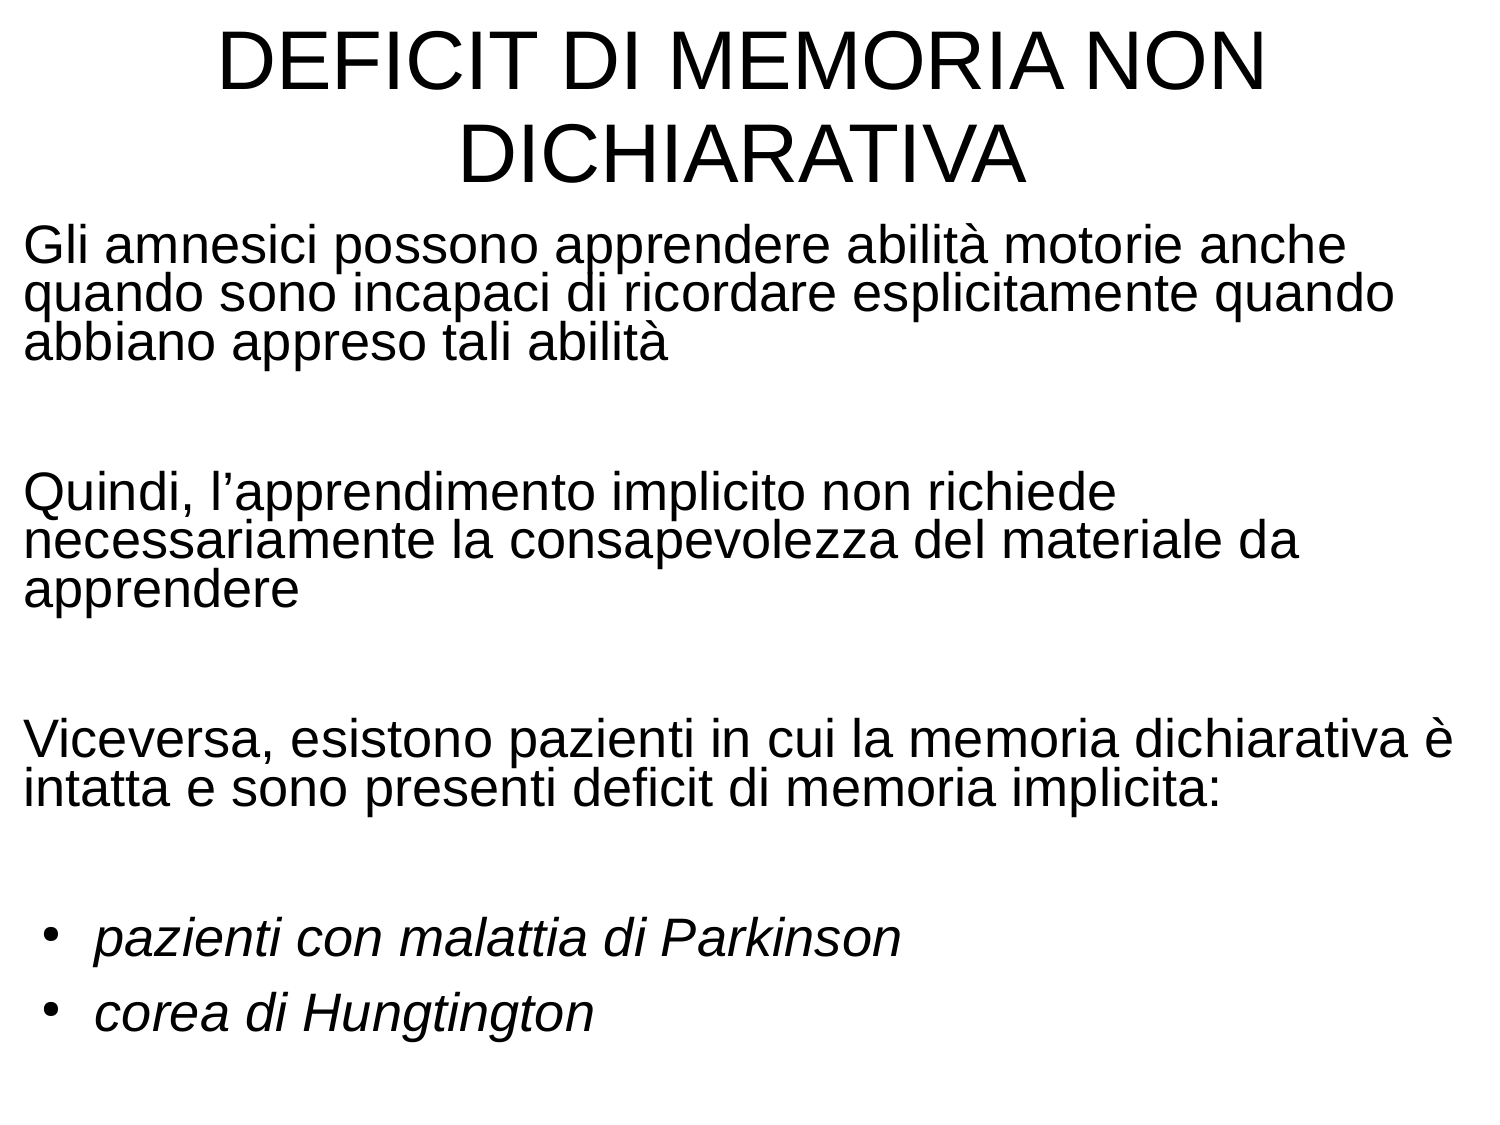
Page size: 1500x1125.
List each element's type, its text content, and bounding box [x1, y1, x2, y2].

title DEFICIT DI MEMORIA NON DICHIARATIVA [67, 12, 1418, 201]
list Gli amnesici possono apprendere abilità motorie anche quando sono incapaci di ricordare esplicitamente quando abbiano appreso tali abilità Quindi, l’apprendimento implicito non richiede necessariamente la consapevolezza del materiale da apprendere Viceversa, esistono pazienti in cui la memoria dichiarativa è intatta e sono presenti deficit di memoria implicita: pazienti con malattia di Parkinson corea di Hungtington [23, 224, 1489, 1125]
